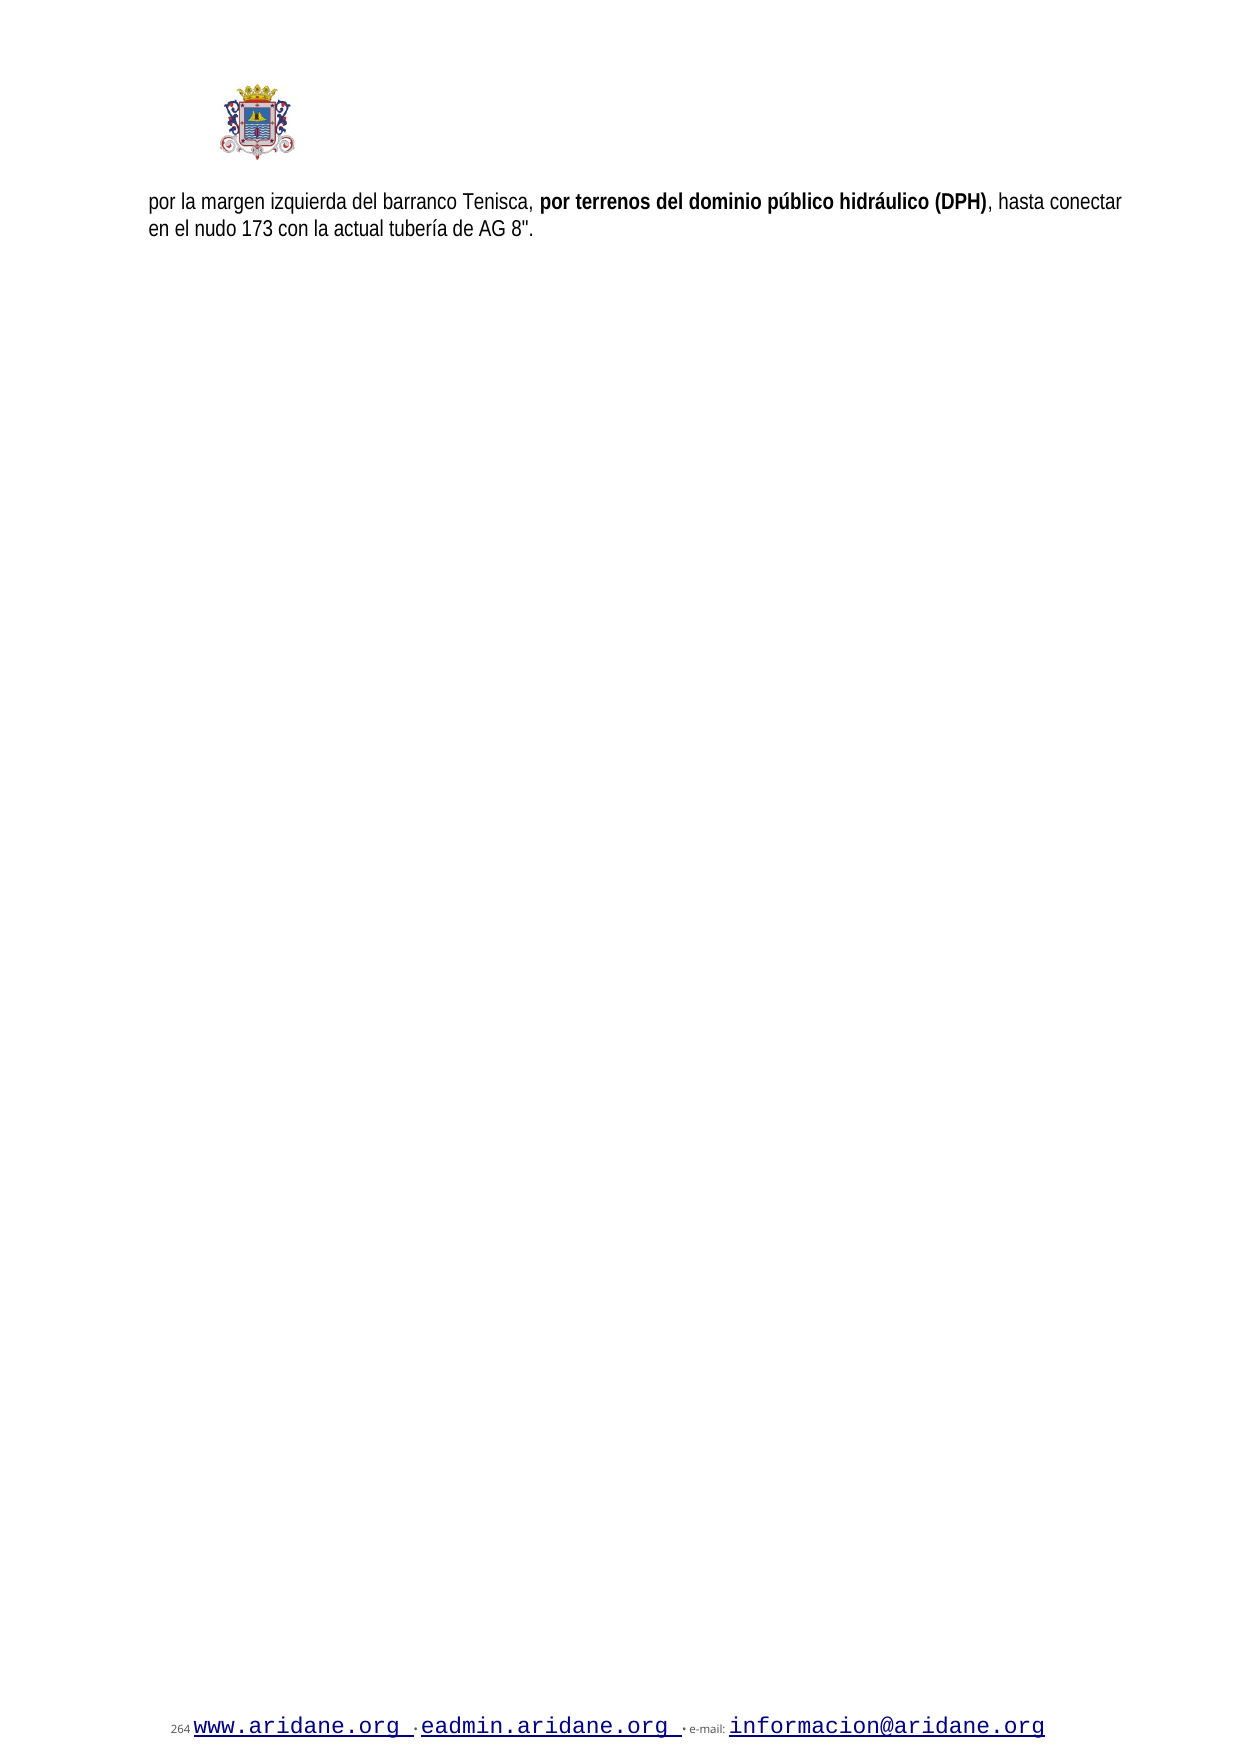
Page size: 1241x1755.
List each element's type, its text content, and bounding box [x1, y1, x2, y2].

text por la margen izquierda del barranco Tenisca, por terrenos del dominio público hidráulico (DPH), hasta conectar en el nudo 173 con la actual tubería de AG 8". [148, 188, 1122, 241]
